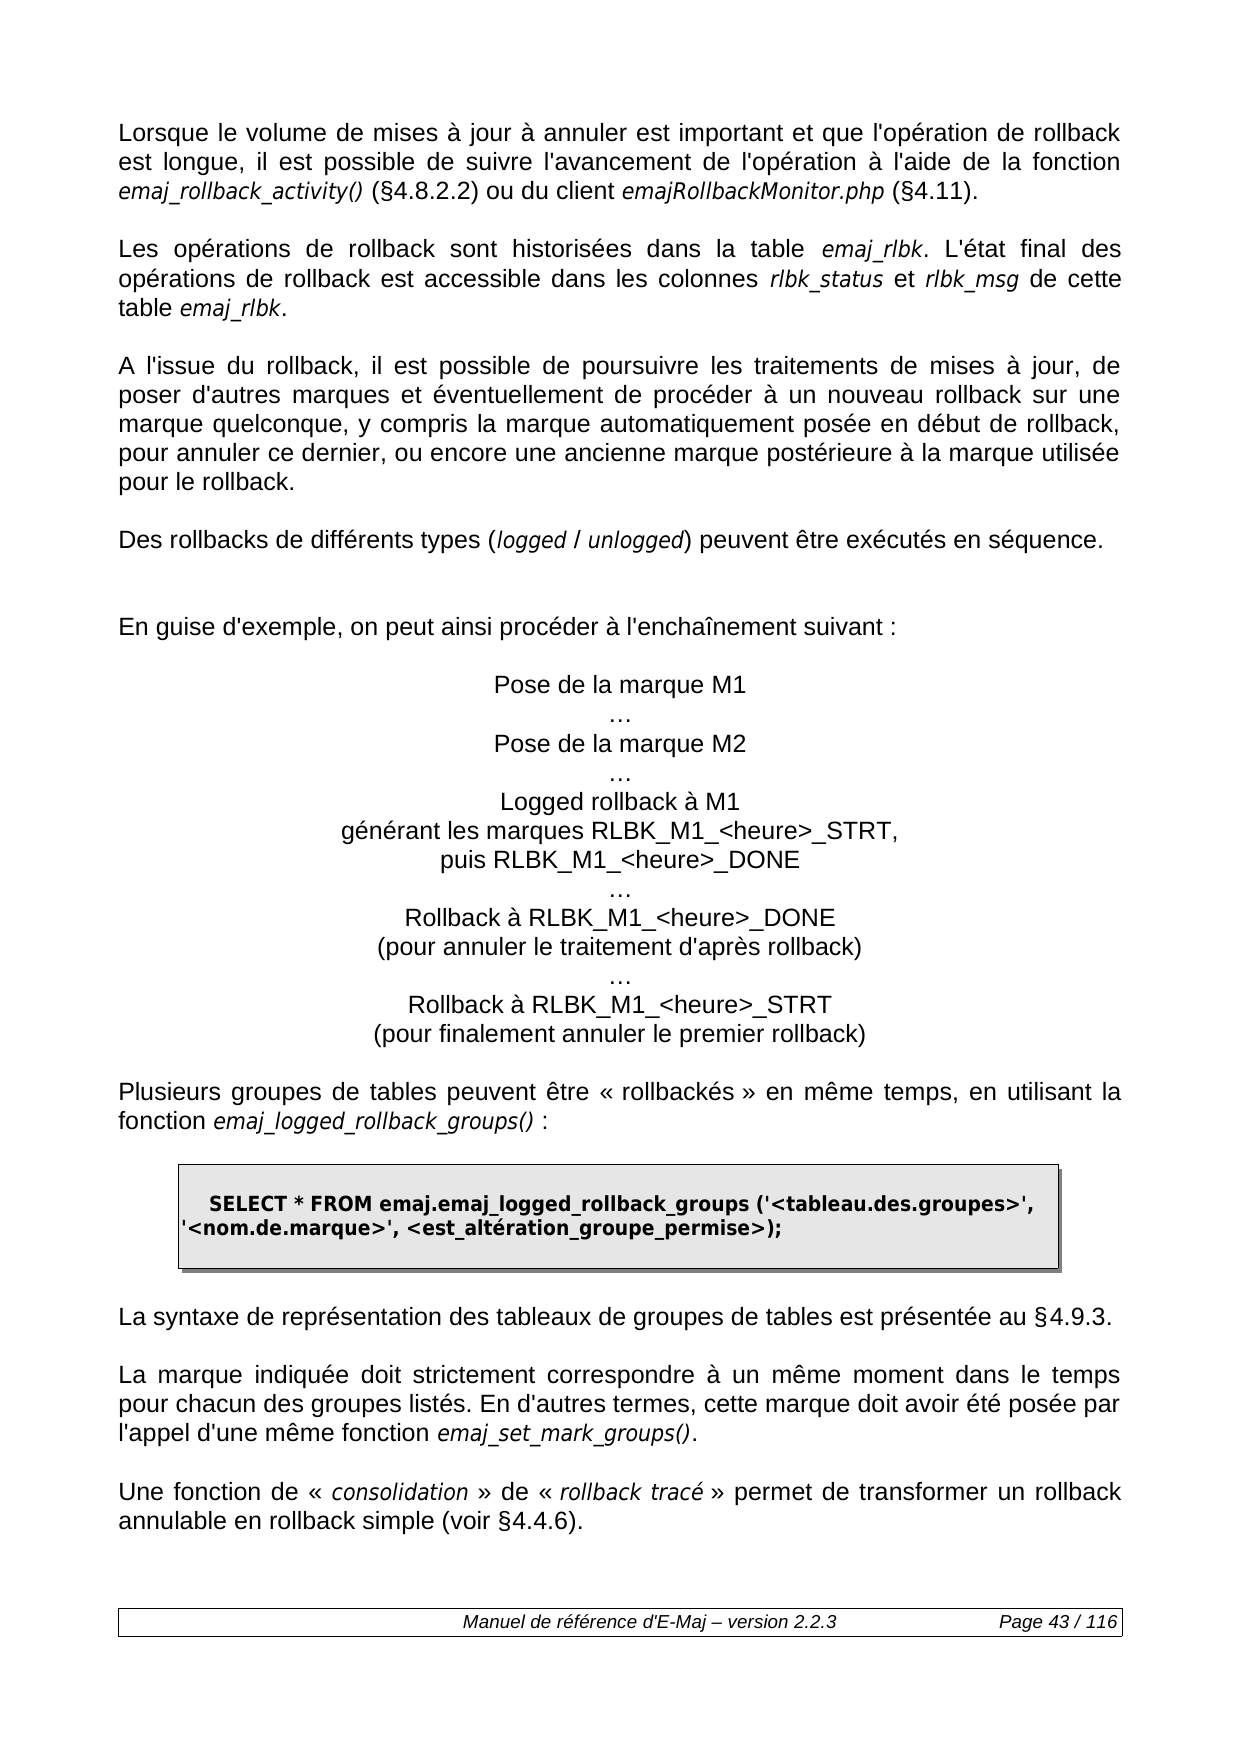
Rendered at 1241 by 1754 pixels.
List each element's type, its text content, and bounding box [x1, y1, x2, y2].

text Lorsque le volume de mises à jour à annuler est important et que l'opération de rollback est longue, il est possible de suivre l'avancement de l'opération à l'aide de la fonction emaj_rollback_activity() (§4.8.2.2) ou du client emajRollbackMonitor.php (§4.11). [118, 118, 1122, 205]
text Logged rollback à M1 générant les marques RLBK_M1_<heure>_STRT, puis RLBK_M1_<heure>_DONE [118, 787, 1122, 874]
text … [118, 961, 1122, 990]
text Rollback à RLBK_M1_<heure>_DONE (pour annuler le traitement d'après rollback) [118, 903, 1122, 961]
text … [118, 699, 1122, 728]
text La marque indiquée doit strictement correspondre à un même moment dans le temps pour chacun des groupes listés. En d'autres termes, cette marque doit avoir été posée par l'appel d'une même fonction emaj_set_mark_groups(). [118, 1360, 1122, 1447]
text Des rollbacks de différents types (logged / unlogged) peuvent être exécutés en séquence. [118, 525, 1122, 554]
text Pose de la marque M1 [118, 670, 1122, 699]
text A l'issue du rollback, il est possible de poursuivre les traitements de mises à jour, de poser d'autres marques et éventuellement de procéder à un nouveau rollback sur une marque quelconque, y compris la marque automatiquement posée en début de rollback, pour annuler ce dernier, ou encore une ancienne marque postérieure à la marque utilisée pour le rollback. [118, 351, 1122, 496]
text … [118, 874, 1122, 903]
text … [118, 757, 1122, 787]
text La syntaxe de représentation des tableaux de groupes de tables est présentée au §4.9.3. [118, 1302, 1122, 1331]
text Une fonction de « consolidation » de « rollback tracé » permet de transformer un rollback annulable en rollback simple (voir §4.4.6). [118, 1476, 1122, 1534]
text En guise d'exemple, on peut ainsi procéder à l'enchaînement suivant : [118, 612, 1122, 641]
text Rollback à RLBK_M1_<heure>_STRT (pour finalement annuler le premier rollback) [118, 990, 1122, 1048]
text Pose de la marque M2 [118, 728, 1122, 757]
text Plusieurs groupes de tables peuvent être « rollbackés » en même temps, en utilisant la fonction emaj_logged_rollback_groups() : [118, 1077, 1122, 1135]
text Les opérations de rollback sont historisées dans la table emaj_rlbk. L'état final des opérations de rollback est accessible dans les colonnes rlbk_status et rlbk_msg de cette table emaj_rlbk. [118, 234, 1122, 322]
text SELECT * FROM emaj.emaj_logged_rollback_groups ('<tableau.des.groupes>', '<nom.de.marque>', <est_altération_groupe_permise>); [179, 1189, 1058, 1238]
